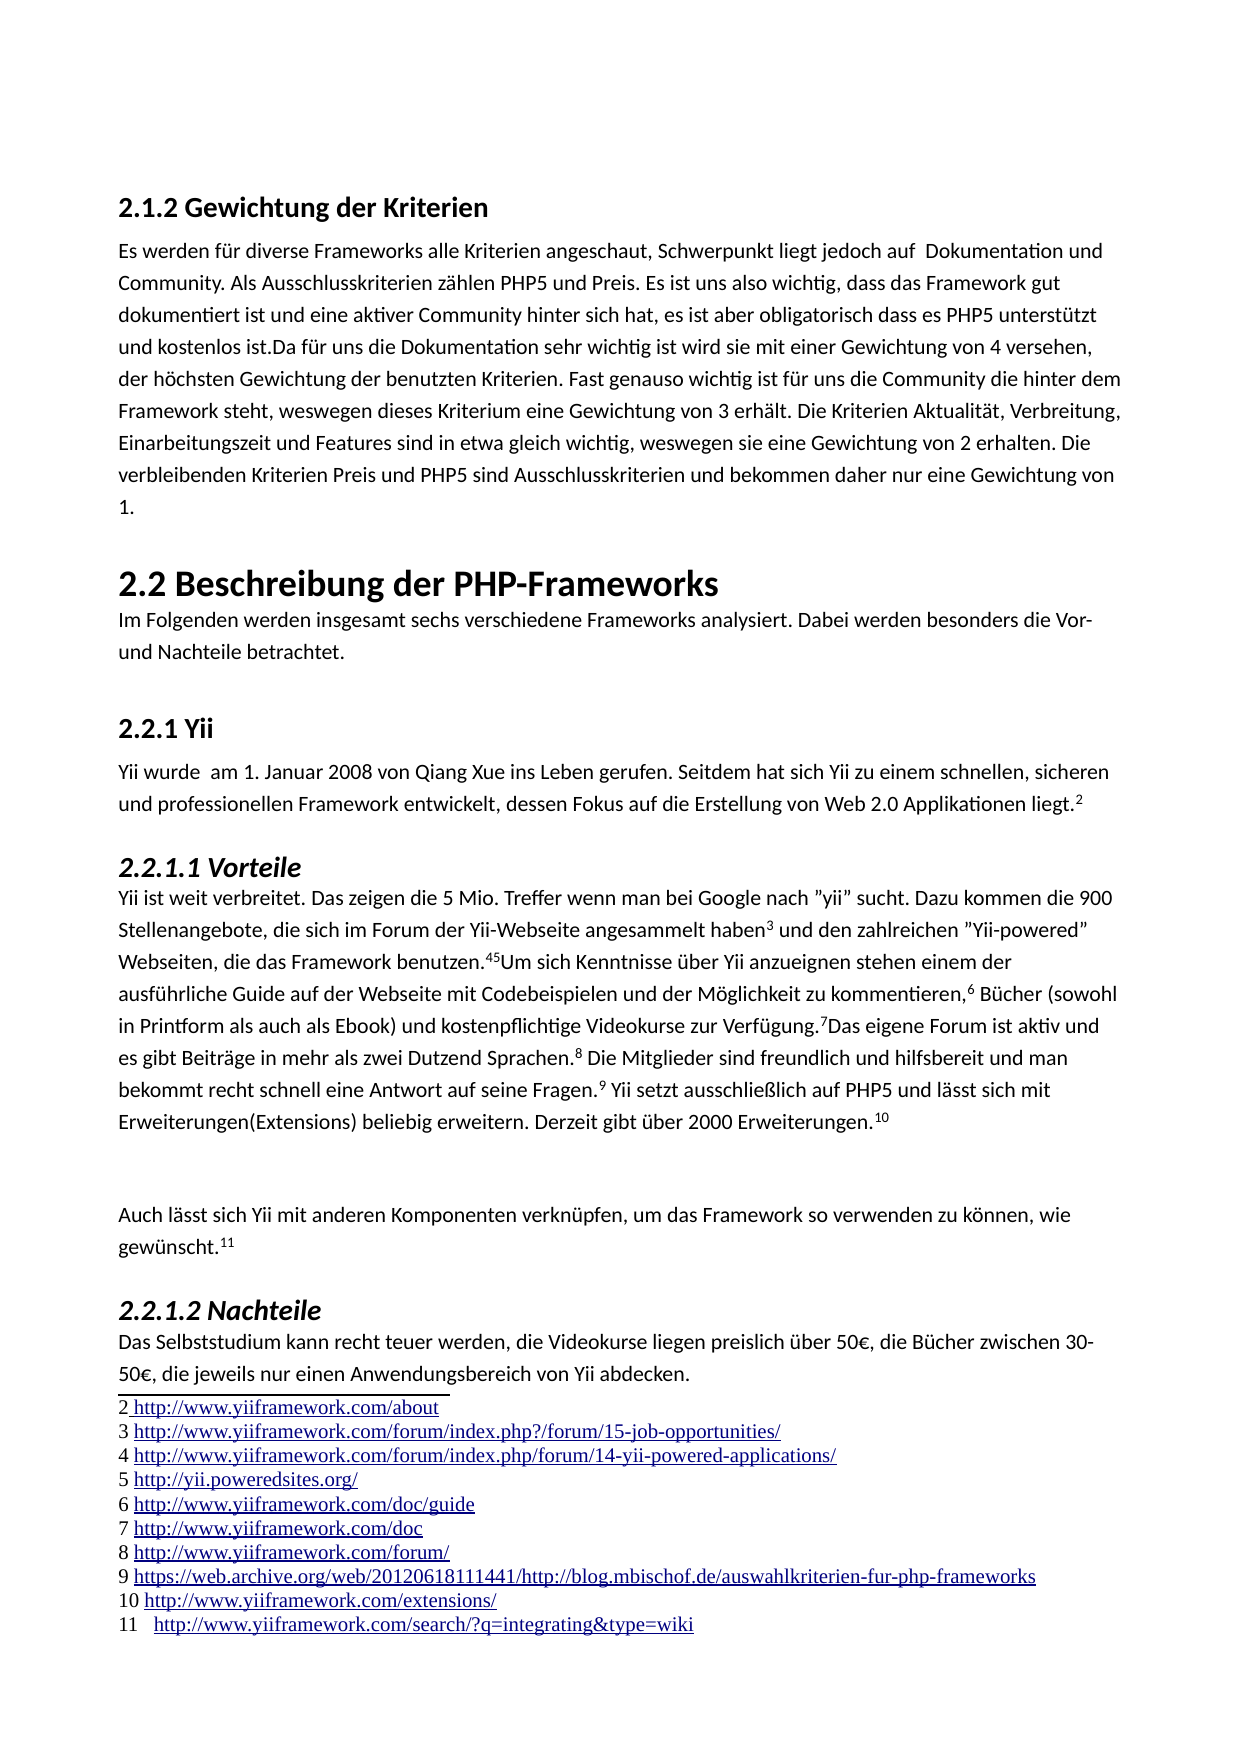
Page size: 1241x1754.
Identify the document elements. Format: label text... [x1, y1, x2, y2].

text Im Folgenden werden insgesamt sechs verschiedene Frameworks analysiert. Dabei werden besonders die Vor- und Nachteile betrachtet. [118, 606, 1122, 665]
text http://www.yiiframework.com/forum/ [118, 1539, 1122, 1564]
subtitle 2.1.2 Gewichtung der Kriterien [118, 189, 1122, 224]
text https://web.archive.org/web/20120618111441/http://blog.mbischof.de/auswahlkriterien-fur-php-frameworks [118, 1564, 1122, 1588]
subtitle 2.2.1.1 Vorteile [118, 849, 1122, 884]
text http://www.yiiframework.com/doc [118, 1516, 1122, 1539]
subtitle 2.2.1.2 Nachteile [118, 1292, 1122, 1328]
text http://www.yiiframework.com/forum/index.php/forum/14-yii-powered-applications/ [118, 1443, 1122, 1467]
text http://www.yiiframework.com/doc/guide [118, 1491, 1122, 1516]
subtitle 2.2.1 Yii [118, 710, 1122, 745]
text http://www.yiiframework.com/about [118, 1395, 1122, 1419]
text Yii ist weit verbreitet. Das zeigen die 5 Mio. Treffer wenn man bei Google nach ”yii” sucht. Dazu kommen die 900 Stellenangebote, die sich im Forum der Yii-Webseite angesammelt haben und den zahlreichen ”Yii-powered” Webseiten, die das Framework benutzen.Um sich Kenntnisse über Yii anzueignen stehen einem der ausführliche Guide auf der Webseite mit Codebeispielen und der Möglichkeit zu kommentieren, Bücher (sowohl in Printform als auch als Ebook) und kostenpflichtige Videokurse zur Verfügung.Das eigene Forum ist aktiv und es gibt Beiträge in mehr als zwei Dutzend Sprachen. Die Mitglieder sind freundlich und hilfsbereit und man bekommt recht schnell eine Antwort auf seine Fragen. Yii setzt ausschließlich auf PHP5 und lässt sich mit Erweiterungen(Extensions) beliebig erweitern. Derzeit gibt über 2000 Erweiterungen. [118, 884, 1122, 1135]
subtitle 2.2 Beschreibung der PHP-Frameworks [118, 560, 1122, 606]
text http://yii.poweredsites.org/ [118, 1467, 1122, 1491]
text http://www.yiiframework.com/search/?q=integrating&type=wiki [118, 1612, 1122, 1636]
text Auch lässt sich Yii mit anderen Komponenten verknüpfen, um das Framework so verwenden zu können, wie gewünscht. [118, 1201, 1122, 1260]
text Es werden für diverse Frameworks alle Kriterien angeschaut, Schwerpunkt liegt jedoch auf Dokumentation und Community. Als Ausschlusskriterien zählen PHP5 und Preis. Es ist uns also wichtig, dass das Framework gut dokumentiert ist und eine aktiver Community hinter sich hat, es ist aber obligatorisch dass es PHP5 unterstützt und kostenlos ist.Da für uns die Dokumentation sehr wichtig ist wird sie mit einer Gewichtung von 4 versehen, der höchsten Gewichtung der benutzten Kriterien. Fast genauso wichtig ist für uns die Community die hinter dem Framework steht, weswegen dieses Kriterium eine Gewichtung von 3 erhält. Die Kriterien Aktualität, Verbreitung, Einarbeitungszeit und Features sind in etwa gleich wichtig, weswegen sie eine Gewichtung von 2 erhalten. Die verbleibenden Kriterien Preis und PHP5 sind Ausschlusskriterien und bekommen daher nur eine Gewichtung von 1. [118, 237, 1122, 519]
text Yii wurde am 1. Januar 2008 von Qiang Xue ins Leben gerufen. Seitdem hat sich Yii zu einem schnellen, sicheren und professionellen Framework entwickelt, dessen Fokus auf die Erstellung von Web 2.0 Applikationen liegt. [118, 758, 1122, 816]
text Das Selbststudium kann recht teuer werden, die Videokurse liegen preislich über 50€, die Bücher zwischen 30-50€, die jeweils nur einen Anwendungsbereich von Yii abdecken. [118, 1328, 1122, 1387]
text http://www.yiiframework.com/forum/index.php?/forum/15-job-opportunities/ [118, 1419, 1122, 1443]
text http://www.yiiframework.com/extensions/ [118, 1588, 1122, 1612]
